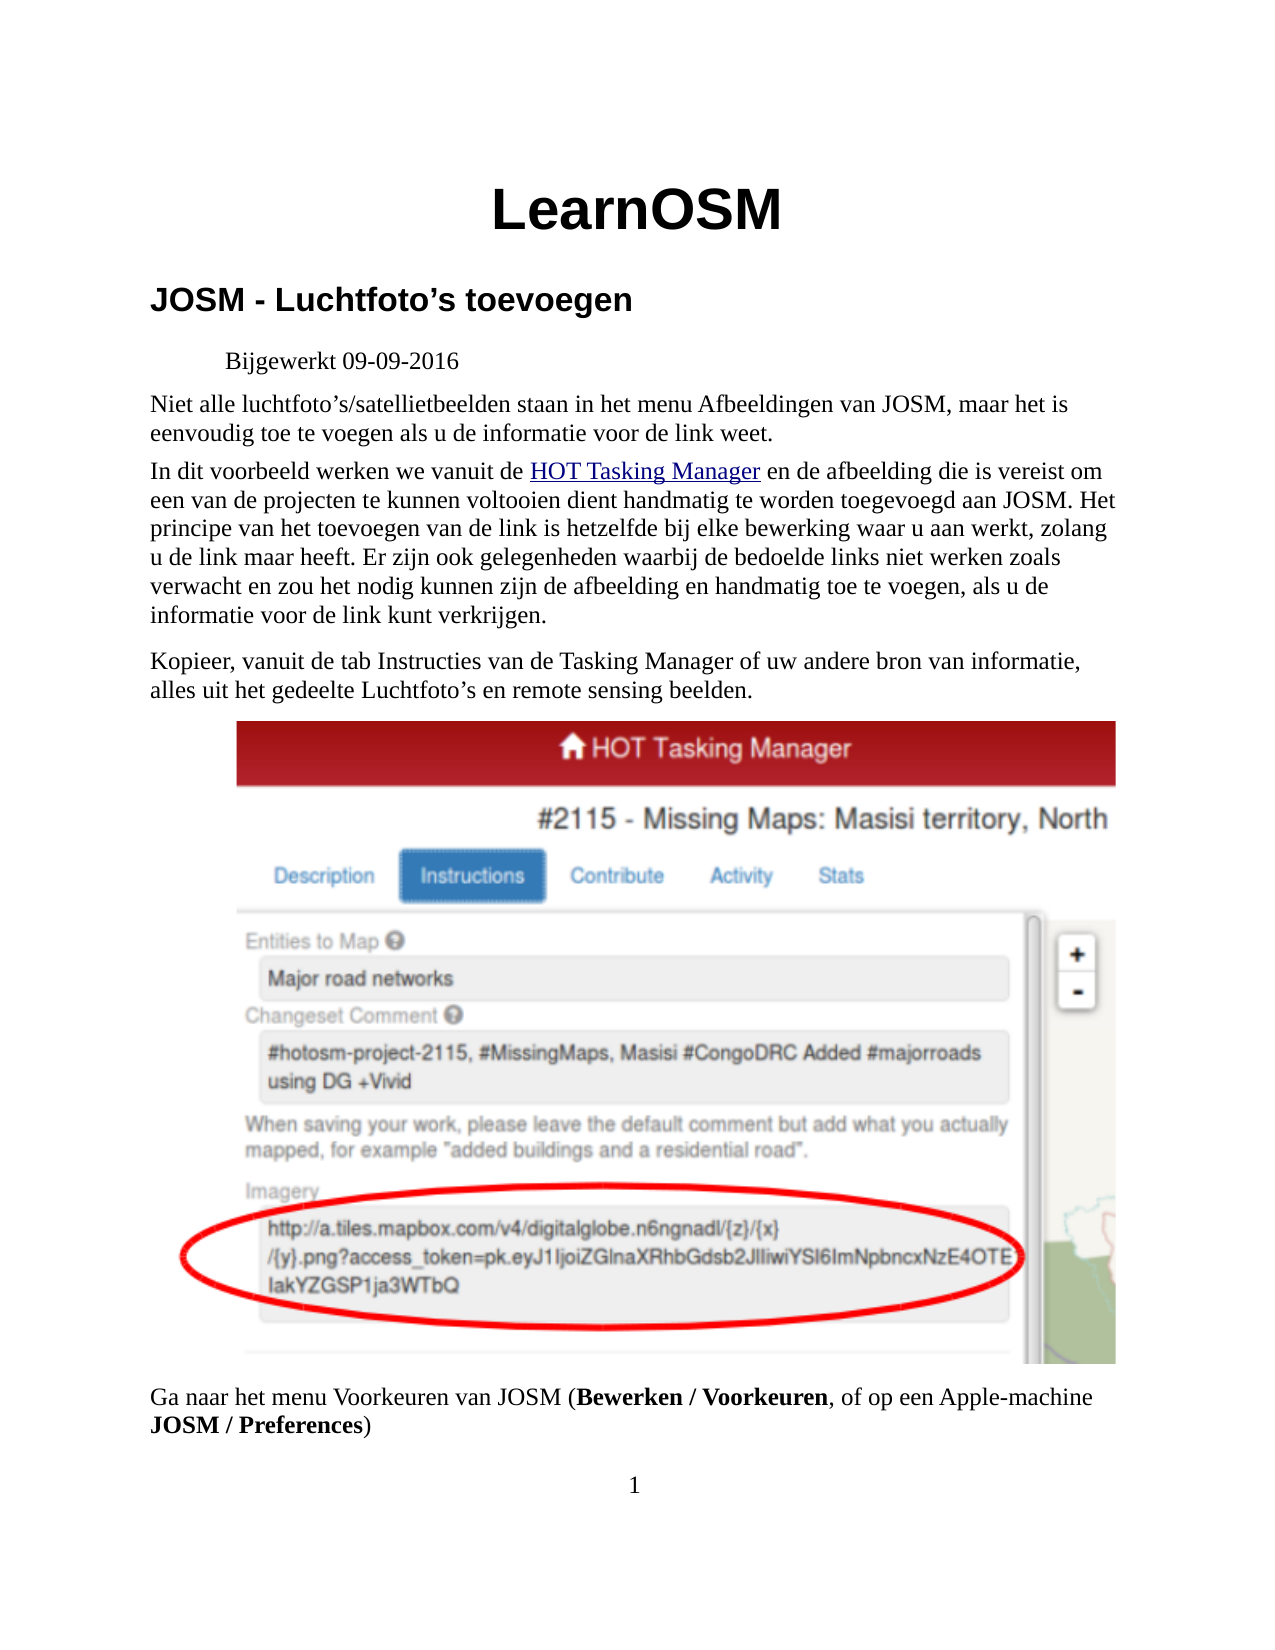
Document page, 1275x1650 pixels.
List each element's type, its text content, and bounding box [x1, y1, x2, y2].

text Niet alle luchtfoto’s/satellietbeelden staan in het menu Afbeeldingen van JOSM, maar het is eenvoudig toe te voegen als u de informatie voor de link weet. [150, 389, 1125, 447]
text In dit voorbeeld werken we vanuit de HOT Tasking Manager en de afbeelding die is vereist om een van de projecten te kunnen voltooien dient handmatig te worden toegevoegd aan JOSM. Het principe van het toevoegen van de link is hetzelfde bij elke bewerking waar u aan werkt, zolang u de link maar heeft. Er zijn ook gelegenheden waarbij de bedoelde links niet werken zoals verwacht en zou het nodig kunnen zijn de afbeelding en handmatig toe te voegen, als u de informatie voor de link kunt verkrijgen. [150, 456, 1125, 628]
text Ga naar het menu Voorkeuren van JOSM (Bewerken / Voorkeuren, of op een Apple-machine JOSM / Preferences) [150, 1382, 1125, 1439]
text Bijgewerkt 09-09-2016 [225, 346, 1125, 374]
text Kopieer, vanuit de tab Instructies van de Tasking Manager of uw andere bron van informatie, alles uit het gedeelte Luchtfoto’s en remote sensing beelden. [150, 646, 1125, 704]
title LearnOSM [150, 175, 1125, 242]
picture [150, 721, 1116, 1364]
subtitle JOSM - Luchtfoto’s toevoegen [150, 279, 1125, 318]
